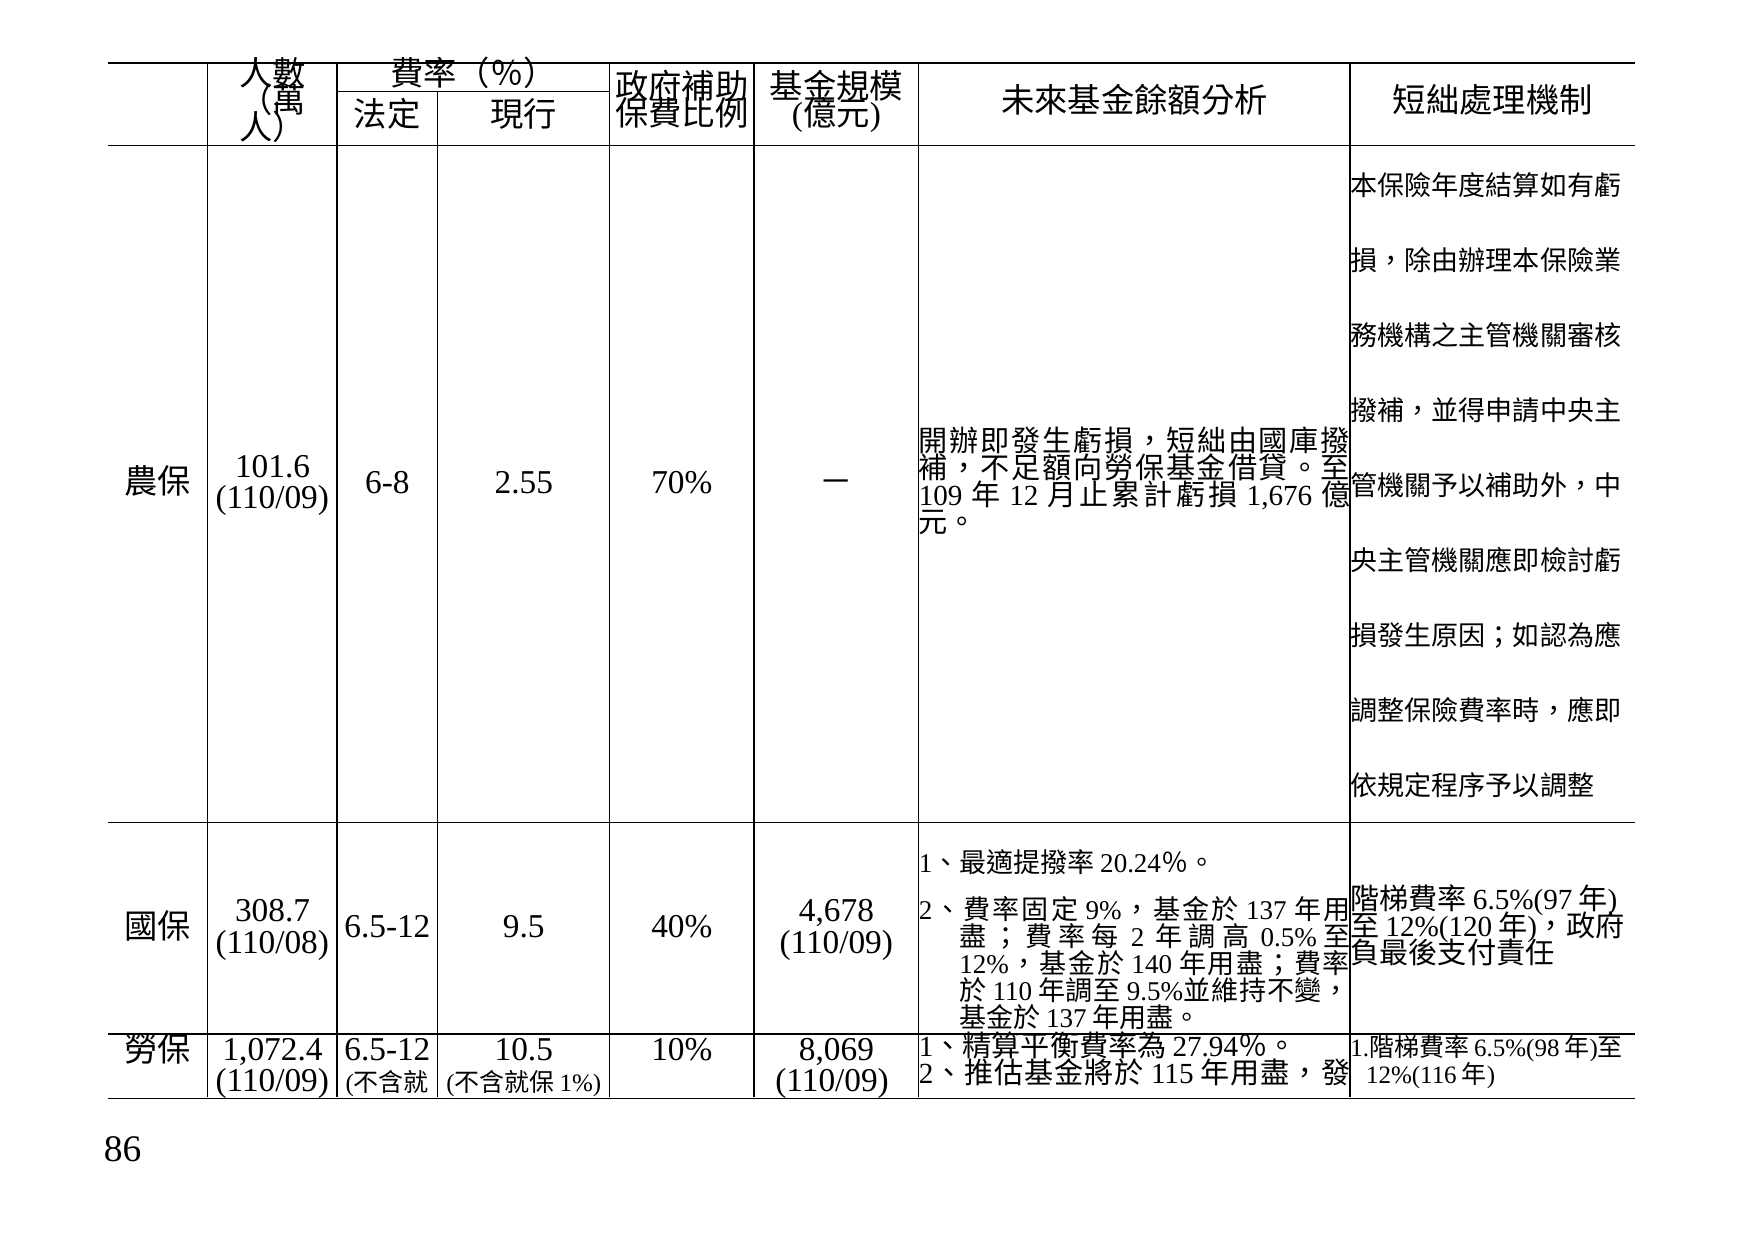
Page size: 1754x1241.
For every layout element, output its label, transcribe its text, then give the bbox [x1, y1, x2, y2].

table_cell 6.5-12 [338, 823, 437, 1033]
table_header 費率（％） [338, 64, 609, 91]
table_cell 2.55 [438, 146, 609, 821]
table_cell 10.5 (不含就保1%) [438, 1035, 609, 1097]
table_cell 1.階梯費率6.5%(98年)至12%(116年) [1351, 1035, 1635, 1097]
table_cell － [755, 146, 918, 821]
table_cell 9.5 [438, 823, 609, 1033]
table_cell 1、精算平衡費率為27.94％。 2、推估基金將於115年用盡，發 [919, 1035, 1349, 1097]
table_cell 70% [610, 146, 753, 821]
table_cell 1、最適提撥率20.24％。 2、費率固定9%，基金於137年用盡；費率每2年調高0.5%至12%，基金於140年用盡；費率於110年調至9.5%並維持不變，基金於137年用盡。 [919, 823, 1349, 1033]
table_cell 1,072.4 (110/09) [208, 1035, 336, 1097]
table_cell 6-8 [338, 146, 437, 821]
table_cell 6.5-12 (不含就 [338, 1035, 437, 1097]
table_header 基金規模 (億元) [755, 64, 918, 145]
table_cell 4,678 (110/09) [755, 823, 918, 1033]
table_header [108, 64, 207, 145]
table_header 短絀處理機制 [1351, 64, 1635, 145]
table_cell 10% [610, 1035, 753, 1097]
table_cell 開辦即發生虧損，短絀由國庫撥補，不足額向勞保基金借貸。至109年12月止累計虧損1,676億元。 [919, 146, 1349, 821]
table_cell 本保險年度結算如有虧損，除由辦理本保險業務機構之主管機關審核撥補，並得申請中央主管機關予以補助外，中央主管機關應即檢討虧損發生原因；如認為應調整保險費率時，應即依規定程序予以調整 [1351, 146, 1635, 821]
table_cell 法定 [338, 92, 437, 145]
table_cell 308.7 (110/08) [208, 823, 336, 1033]
table_cell 階梯費率6.5%(97年)至12%(120年)，政府負最後支付責任 [1351, 823, 1635, 1033]
table_header 人數 （萬人） [208, 64, 336, 145]
table_header 未來基金餘額分析 [919, 64, 1349, 145]
table_cell 農保 [108, 146, 207, 821]
table_cell 8,069 (110/09) [755, 1035, 918, 1097]
table_cell 40% [610, 823, 753, 1033]
table_cell 勞保 [108, 1035, 207, 1097]
table_cell 現行 [438, 92, 609, 145]
table_cell 101.6 (110/09) [208, 146, 336, 821]
table_cell 國保 [108, 823, 207, 1033]
table_header 政府補助 保費比例 [610, 64, 753, 145]
